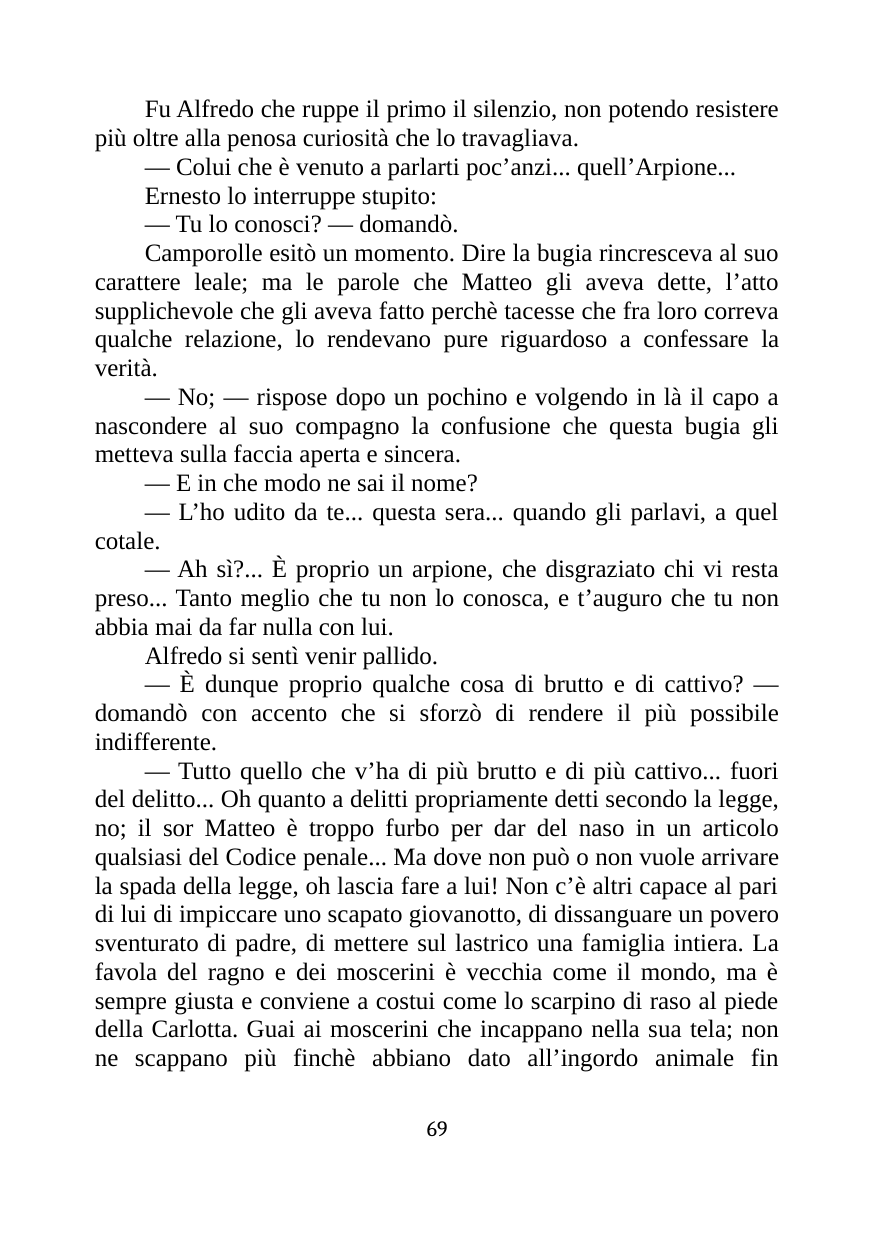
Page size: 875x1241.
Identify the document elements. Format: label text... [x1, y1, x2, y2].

text — L’ho udito da te... questa sera... quando gli parlavi, a quel cotale. [94, 497, 779, 554]
text — Colui che è venuto a parlarti poc’anzi... quell’Arpione... [94, 152, 779, 181]
text Alfredo si sentì venir pallido. [94, 641, 779, 669]
text — Tu lo conosci? — domandò. [94, 209, 779, 238]
text Ernesto lo interruppe stupito: [94, 181, 779, 209]
text — Ah sì?... È proprio un arpione, che disgraziato chi vi resta preso... Tanto meglio che tu non lo conosca, e t’auguro che tu non abbia mai da far nulla con lui. [94, 554, 779, 641]
text — No; — rispose dopo un pochino e volgendo in là il capo a nascondere al suo compagno la confusione che questa bugia gli metteva sulla faccia aperta e sincera. [94, 382, 779, 468]
text — È dunque proprio qualche cosa di brutto e di cattivo? — domandò con accento che si sforzò di rendere il più possibile indifferente. [94, 669, 779, 756]
text Fu Alfredo che ruppe il primo il silenzio, non potendo resistere più oltre alla penosa curiosità che lo travagliava. [94, 94, 779, 152]
text — Tutto quello che v’ha di più brutto e di più cattivo... fuori del delitto... Oh quanto a delitti propriamente detti secondo la legge, no; il sor Matteo è troppo furbo per dar del naso in un articolo qualsiasi del Codice penale... Ma dove non può o non vuole arrivare la spada della legge, oh lascia fare a lui! Non c’è altri capace al pari di lui di impiccare uno scapato giovanotto, di dissanguare un povero sventurato di padre, di mettere sul lastrico una famiglia intiera. La favola del ragno e dei moscerini è vecchia come il mondo, ma è sempre giusta e conviene a costui come lo scarpino di raso al piede della Carlotta. Guai ai moscerini che incappano nella sua tela; non ne scappano più finchè abbiano dato all’ingordo animale fin [94, 756, 779, 1072]
text Camporolle esitò un momento. Dire la bugia rincresceva al suo carattere leale; ma le parole che Matteo gli aveva dette, l’atto supplichevole che gli aveva fatto perchè tacesse che fra loro correva qualche relazione, lo rendevano pure riguardoso a confessare la verità. [94, 238, 779, 382]
text — E in che modo ne sai il nome? [94, 468, 779, 497]
